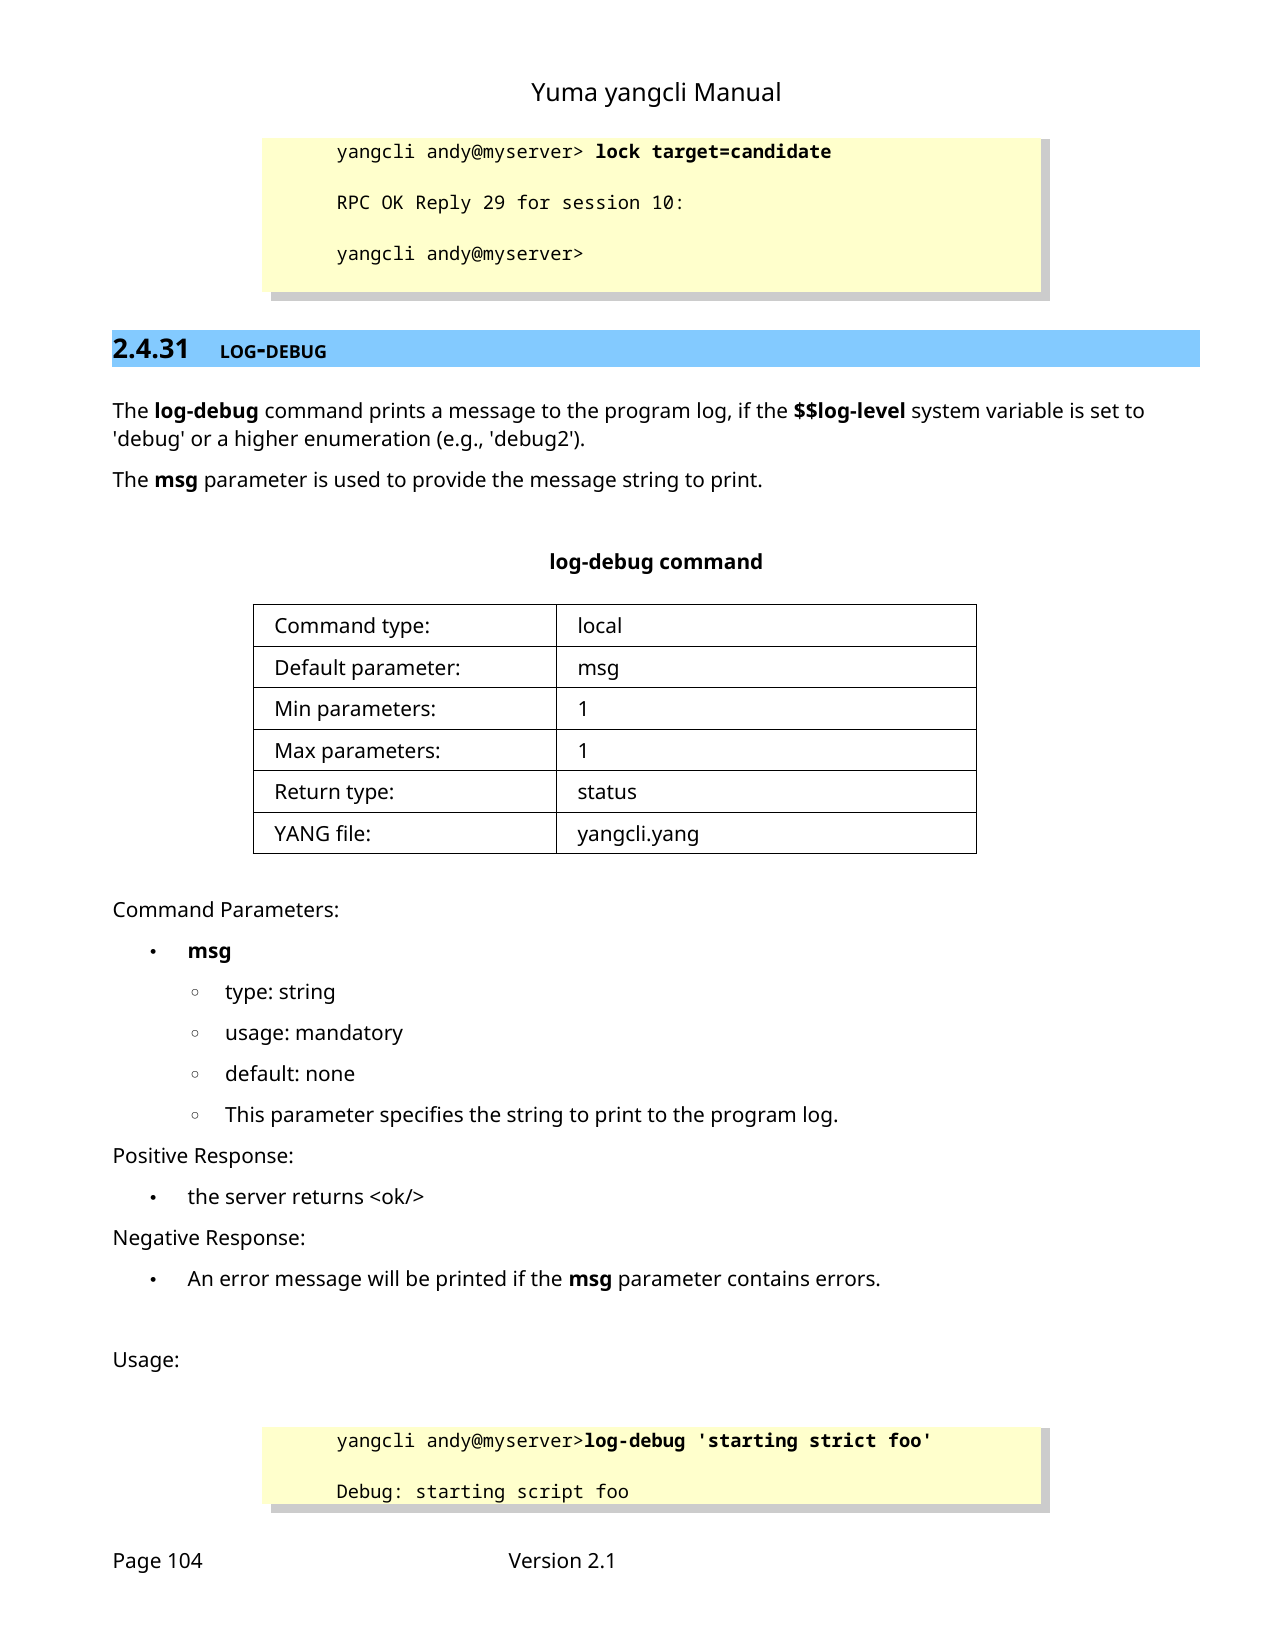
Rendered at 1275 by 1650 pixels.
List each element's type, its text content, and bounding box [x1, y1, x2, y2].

list This parameter specifies the string to print to the program log. [187, 1100, 1200, 1128]
table_cell msg [557, 647, 976, 687]
text Negative Response: [112, 1223, 1200, 1251]
list default: none [187, 1059, 1200, 1087]
table_cell 1 [557, 688, 976, 729]
text yangcli andy@myserver> lock target=candidate [262, 138, 1041, 164]
table_cell YANG file: [254, 813, 556, 853]
table_header local [557, 605, 976, 646]
text yangcli andy@myserver>log-debug 'starting strict foo' [262, 1427, 1041, 1453]
table_cell status [557, 771, 976, 812]
table_cell yangcli.yang [557, 813, 976, 853]
text The log-debug command prints a message to the program log, if the $$log-level system variable is set to 'debug' or a higher enumeration (e.g., 'debug2'). [112, 396, 1200, 453]
text Positive Response: [112, 1141, 1200, 1169]
table_header Command type: [254, 605, 556, 646]
list usage: mandatory [187, 1018, 1200, 1047]
subtitle log-debug command [127, 547, 1185, 576]
table_cell 1 [557, 730, 976, 770]
table_cell Default parameter: [254, 647, 556, 687]
table_cell Max parameters: [254, 730, 556, 770]
text Usage: [112, 1346, 1200, 1374]
list An error message will be printed if the msg parameter contains errors. [150, 1264, 1200, 1292]
text RPC OK Reply 29 for session 10: [262, 189, 1041, 215]
list the server returns <ok/> [150, 1182, 1200, 1210]
table_cell Min parameters: [254, 688, 556, 729]
text Command Parameters: [112, 895, 1200, 924]
text yangcli andy@myserver> [262, 241, 1041, 266]
text The msg parameter is used to provide the message string to print. [112, 465, 1200, 494]
list msg [150, 936, 1200, 965]
list type: string [187, 977, 1200, 1006]
subtitle log-debug [112, 330, 1200, 367]
table_cell Return type: [254, 771, 556, 812]
text Debug: starting script foo [262, 1478, 1041, 1504]
